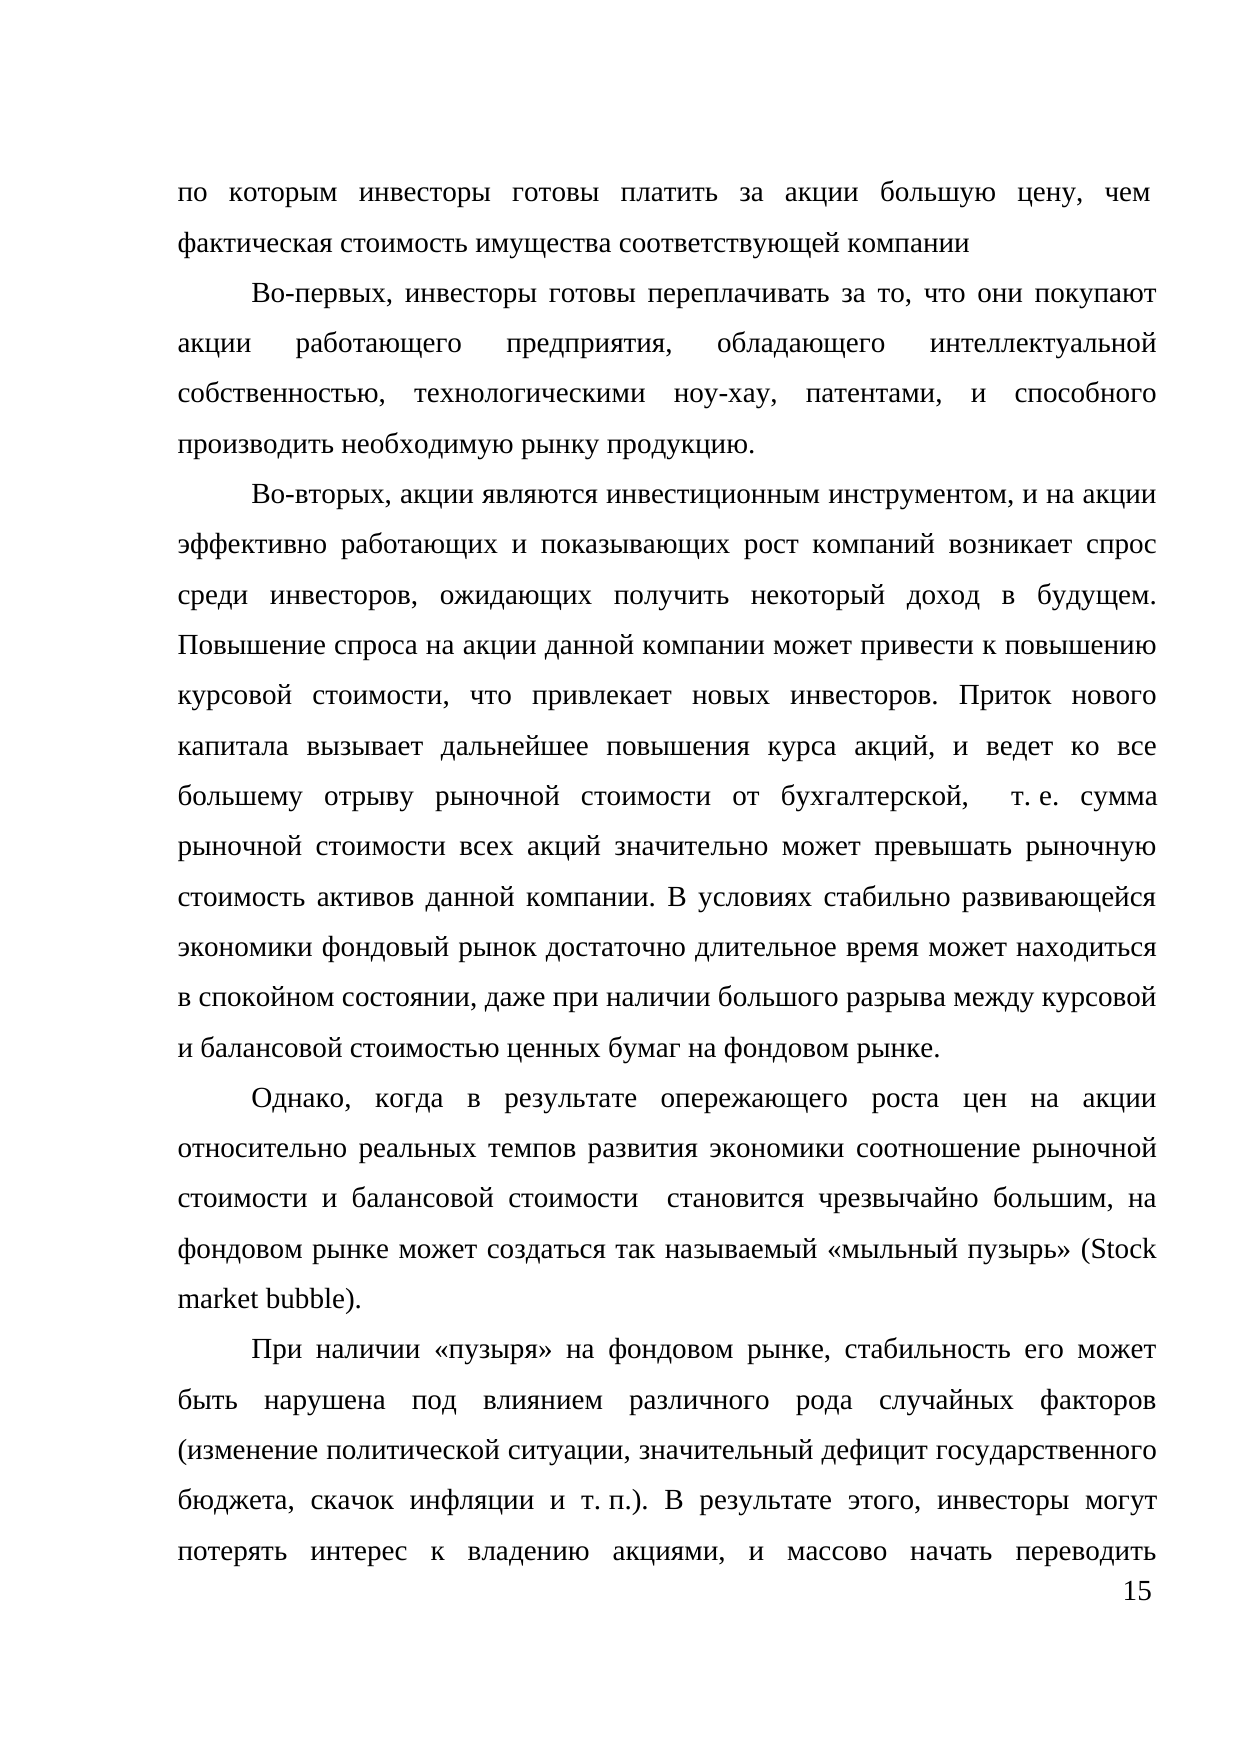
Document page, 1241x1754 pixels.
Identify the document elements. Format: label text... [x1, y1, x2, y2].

text по которым инвесторы готовы платить за акции большую цену, чем фактическая стоимость имущества соответствующей компании [177, 174, 1152, 258]
text Во-первых, инвесторы готовы переплачивать за то, что они покупают акции работающего предприятия, обладающего интеллектуальной собственностью, технологическими ноу-хау, патентами, и способного производить необходимую рынку продукцию. [177, 275, 1157, 459]
text Во-вторых, акции являются инвестиционным инструментом, и на акции эффективно работающих и показывающих рост компаний возникает спрос среди инвесторов, ожидающих получить некоторый доход в будущем. Повышение спроса на акции данной компании может привести к повышению курсовой стоимости, что привлекает новых инвесторов. Приток нового капитала вызывает дальнейшее повышения курса акций, и ведет ко все большему отрыву рыночной стоимости от бухгалтерской, т. е. сумма рыночной стоимости всех акций значительно может превышать рыночную стоимость активов данной компании. В условиях стабильно развивающейся экономики фондовый рынок достаточно длительное время может находиться в спокойном состоянии, даже при наличии большого разрыва между курсовой и балансовой стоимостью ценных бумаг на фондовом рынке. [177, 476, 1157, 1063]
text Однако, когда в результате опережающего роста цен на акции относительно реальных темпов развития экономики соотношение рыночной стоимости и балансовой стоимости становится чрезвычайно большим, на фондовом рынке может создаться так называемый «мыльный пузырь» (Stock market bubble). [177, 1080, 1157, 1315]
text При наличии «пузыря» на фондовом рынке, стабильность его может быть нарушена под влиянием различного рода случайных факторов (изменение политической ситуации, значительный дефицит государственного бюджета, скачок инфляции и т. п.). В результате этого, инвесторы могут потерять интерес к владению акциями, и массово начать переводить [177, 1332, 1157, 1566]
